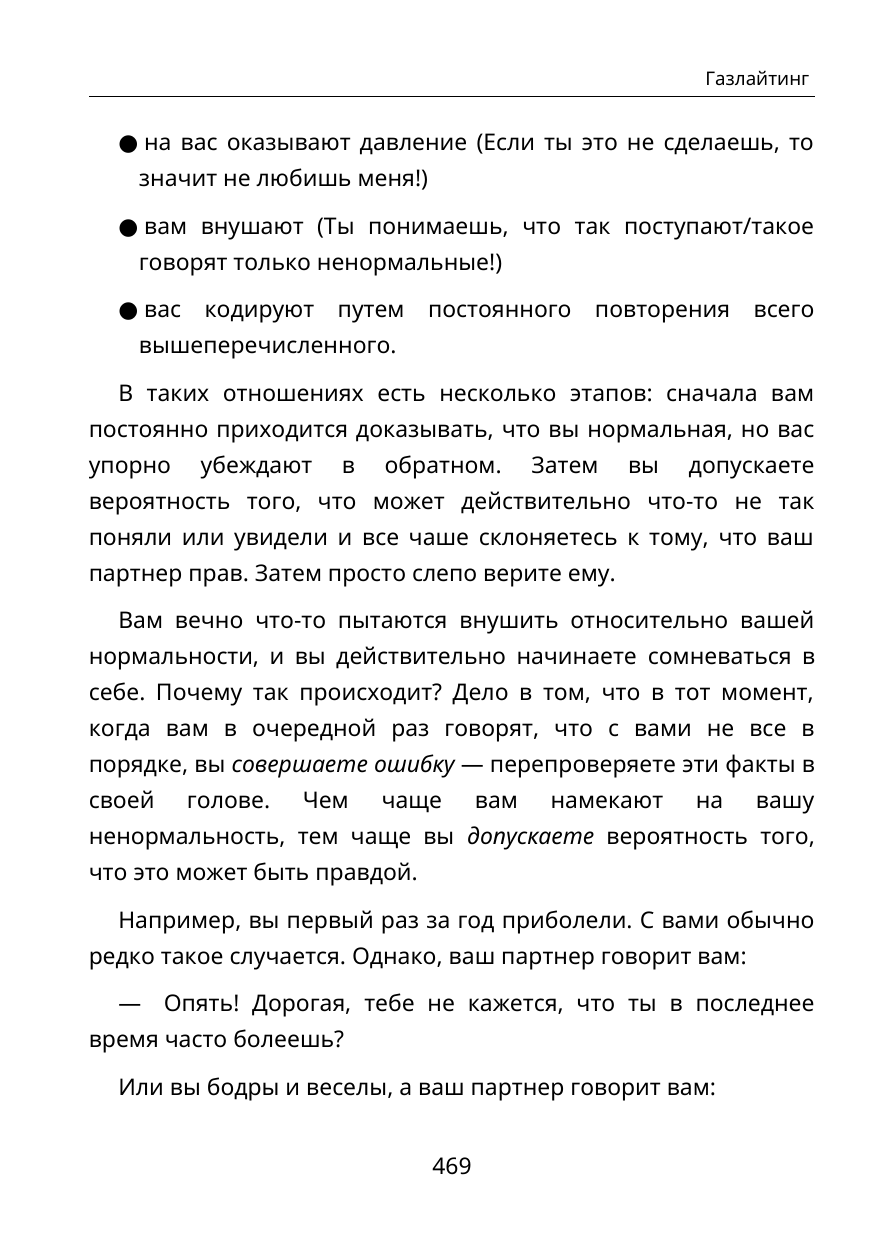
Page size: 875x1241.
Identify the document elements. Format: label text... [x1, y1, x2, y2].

text Например, вы первый раз за год приболели. С вами обычно редко такое случается. Однако, ваш партнер говорит вам: [88, 904, 815, 971]
list вас кодируют путем постоянного повторения всего вышеперечисленного. [118, 293, 815, 361]
list вам внушают (Ты понимаешь, что так поступают/такое говорят только ненормальные!) [118, 210, 815, 277]
text Вам вечно что-то пытаются внушить относительно вашей нормальности, и вы действительно начинаете сомневаться в себе. Почему так происходит? Дело в том, что в тот момент, когда вам в очередной раз говорят, что с вами не все в порядке, вы совершаете ошибку — перепроверяете эти факты в своей голове. Чем чаще вам намекают на вашу ненормальность, тем чаще вы допускаете вероятность того, что это может быть правдой. [88, 604, 815, 887]
text В таких отношениях есть несколько этапов: сначала вам постоянно приходится доказывать, что вы нормальная, но вас упорно убеждают в обратном. Затем вы допускаете вероятность того, что может действительно что-то не так поняли или увидели и все чаше склоняетесь к тому, что ваш партнер прав. Затем просто слепо верите ему. [88, 377, 815, 588]
text Или вы бодры и веселы, а ваш партнер говорит вам: [88, 1071, 815, 1102]
list на вас оказывают давление (Если ты это не сделаешь, то значит не любишь меня!) [118, 126, 815, 193]
list Опять! Дорогая, тебе не кажется, что ты в последнее время часто болеешь? [88, 987, 815, 1054]
